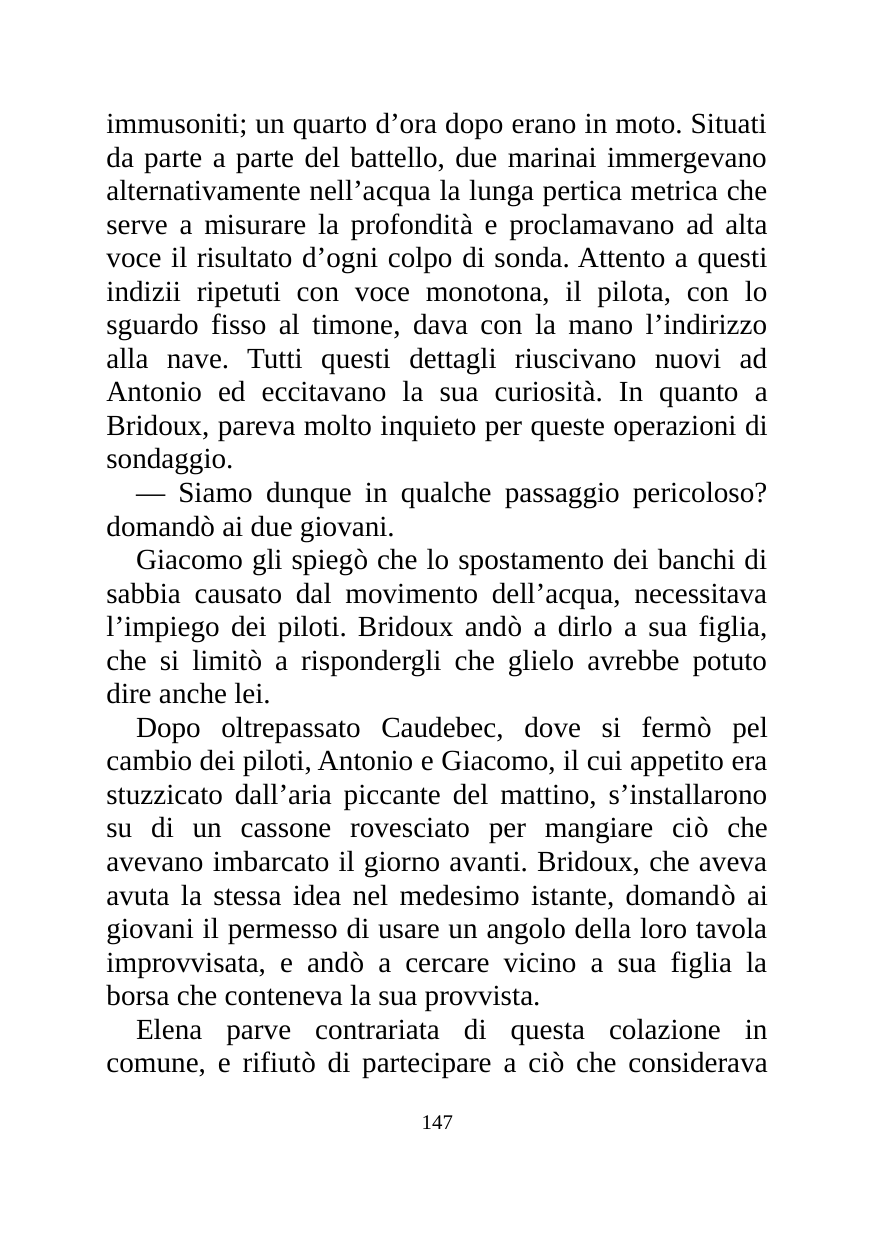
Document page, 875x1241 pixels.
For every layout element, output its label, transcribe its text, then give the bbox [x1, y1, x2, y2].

text Elena parve contrariata di questa colazione in comune, e rifiutò di partecipare a ciò che considerava [106, 1012, 768, 1079]
text Dopo oltrepassato Caudebec, dove si fermò pel cambio dei piloti, Antonio e Giacomo, il cui appetito era stuzzicato dall’aria piccante del mattino, s’installarono su di un cassone rovesciato per mangiare ciò che avevano imbarcato il giorno avanti. Bridoux, che aveva avuta la stessa idea nel medesimo istante, domandò ai giovani il permesso di usare un angolo della loro tavola improvvisata, e andò a cercare vicino a sua figlia la borsa che conteneva la sua provvista. [106, 710, 768, 1012]
text Giacomo gli spiegò che lo spostamento dei banchi di sabbia causato dal movimento dell’acqua, necessitava l’impiego dei piloti. Bridoux andò a dirlo a sua figlia, che si limitò a rispondergli che glielo avrebbe potuto dire anche lei. [106, 542, 768, 710]
text — Siamo dunque in qualche passaggio pericoloso? domandò ai due giovani. [106, 475, 768, 542]
text immusoniti; un quarto d’ora dopo erano in moto. Situati da parte a parte del battello, due marinai immergevano alternativamente nell’acqua la lunga pertica metrica che serve a misurare la profondità e proclamavano ad alta voce il risultato d’ogni colpo di sonda. Attento a questi indizii ripetuti con voce monotona, il pilota, con lo sguardo fisso al timone, dava con la mano l’indirizzo alla nave. Tutti questi dettagli riuscivano nuovi ad Antonio ed eccitavano la sua curiosità. In quanto a Bridoux, pareva molto inquieto per queste operazioni di sondaggio. [106, 106, 768, 475]
